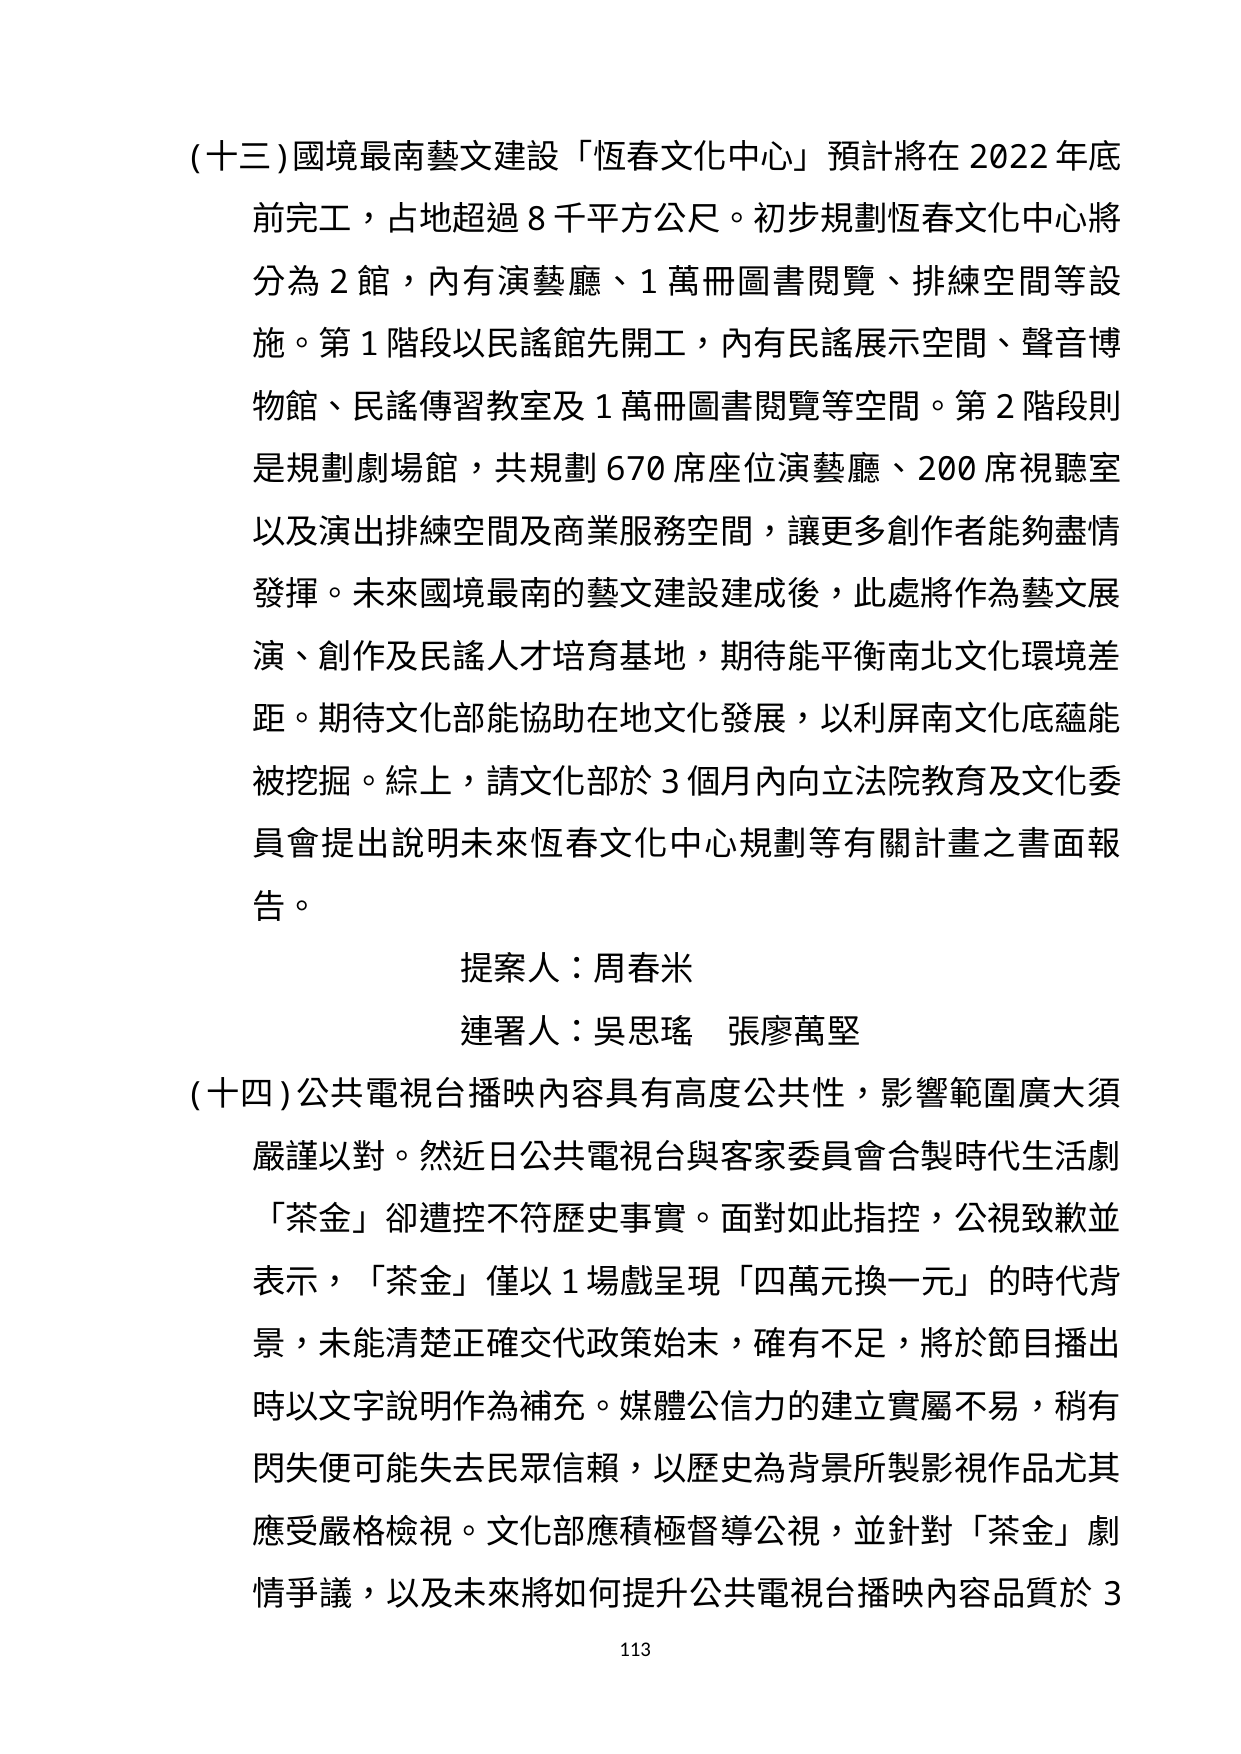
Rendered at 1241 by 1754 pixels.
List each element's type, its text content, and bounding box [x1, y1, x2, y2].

text (十四)公共電視台播映內容具有高度公共性，影響範圍廣大須嚴謹以對。然近日公共電視台與客家委員會合製時代生活劇「茶金」卻遭控不符歷史事實。面對如此指控，公視致歉並表示，「茶金」僅以1場戲呈現「四萬元換一元」的時代背景，未能清楚正確交代政策始末，確有不足，將於節目播出時以文字說明作為補充。媒體公信力的建立實屬不易，稍有閃失便可能失去民眾信賴，以歷史為背景所製影視作品尤其應受嚴格檢視。文化部應積極督導公視，並針對「茶金」劇情爭議，以及未來將如何提升公共電視台播映內容品質於3 [185, 1050, 1122, 1612]
text 提案人：周春米 [460, 925, 1122, 987]
text 連署人：吳思瑤 張廖萬堅 [460, 987, 1122, 1050]
text (十三)國境最南藝文建設「恆春文化中心」預計將在2022年底前完工，占地超過8千平方公尺。初步規劃恆春文化中心將分為2館，內有演藝廳、1萬冊圖書閱覽、排練空間等設施。第1階段以民謠館先開工，內有民謠展示空間、聲音博物館、民謠傳習教室及1萬冊圖書閱覽等空間。第2階段則是規劃劇場館，共規劃670席座位演藝廳、200席視聽室以及演出排練空間及商業服務空間，讓更多創作者能夠盡情發揮。未來國境最南的藝文建設建成後，此處將作為藝文展演、創作及民謠人才培育基地，期待能平衡南北文化環境差距。期待文化部能協助在地文化發展，以利屏南文化底蘊能被挖掘。綜上，請文化部於3個月內向立法院教育及文化委員會提出說明未來恆春文化中心規劃等有關計畫之書面報告。 [185, 112, 1122, 925]
